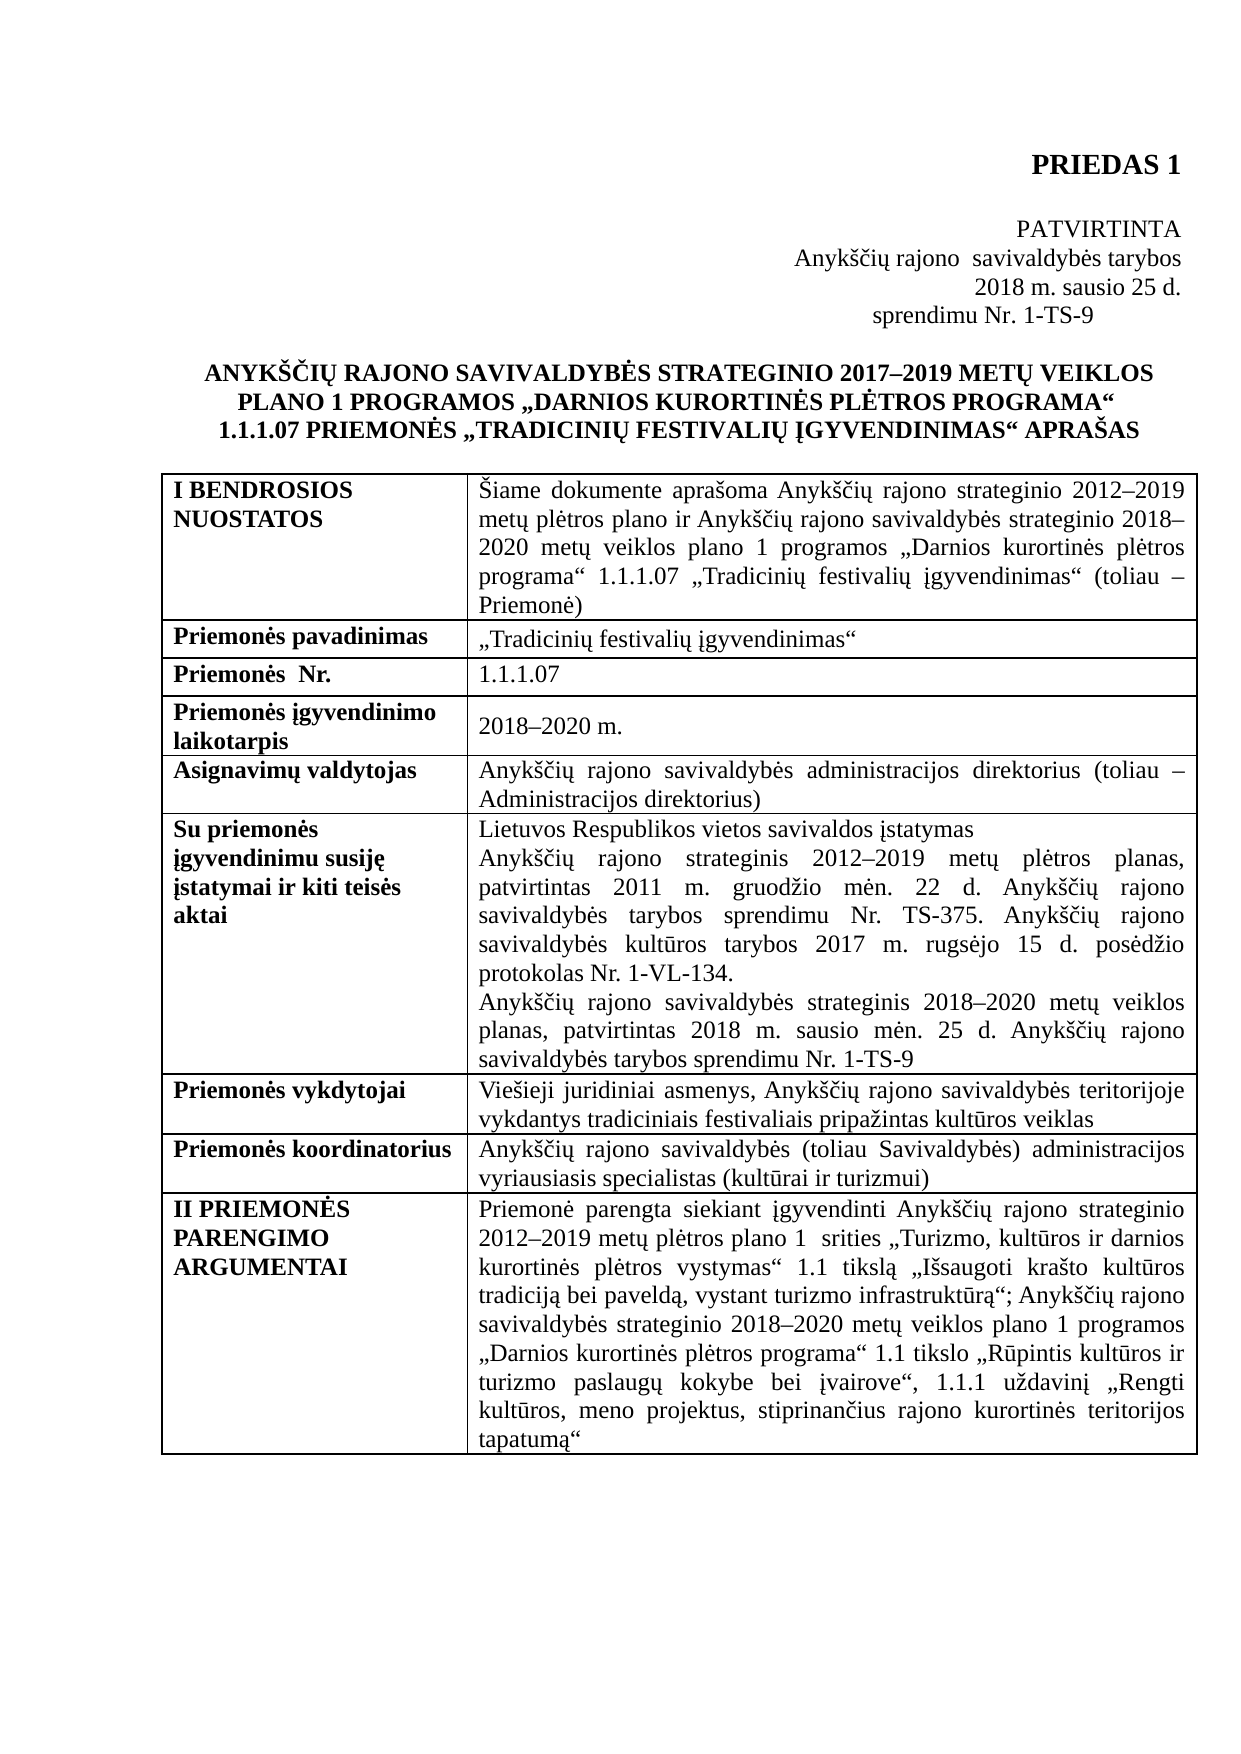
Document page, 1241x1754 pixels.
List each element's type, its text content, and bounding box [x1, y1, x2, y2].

table_cell Lietuvos Respublikos vietos savivaldos įstatymas Anykščių rajono strateginis 2012–2019 metų plėtros planas, patvirtintas 2011 m. gruodžio mėn. 22 d. Anykščių rajono savivaldybės tarybos sprendimu Nr. TS-375. Anykščių rajono savivaldybės kultūros tarybos 2017 m. rugsėjo 15 d. posėdžio protokolas Nr. 1-VL-134. Anykščių rajono savivaldybės strateginis 2018–2020 metų veiklos planas, patvirtintas 2018 m. sausio mėn. 25 d. Anykščių rajono savivaldybės tarybos sprendimu Nr. 1-TS-9 [468, 814, 1196, 1073]
table_cell Priemonės įgyvendinimo laikotarpis [163, 697, 467, 754]
text PATVIRTINTA [327, 214, 1181, 243]
table_cell II PRIEMONĖS PARENGIMO ARGUMENTAI [163, 1194, 467, 1453]
text PRIEDAS 1 [177, 147, 1181, 180]
table_cell Priemonė parengta siekiant įgyvendinti Anykščių rajono strateginio 2012–2019 metų plėtros plano 1 srities „Turizmo, kultūros ir darnios kurortinės plėtros vystymas“ 1.1 tikslą „Išsaugoti krašto kultūros tradiciją bei paveldą, vystant turizmo infrastruktūrą“; Anykščių rajono savivaldybės strateginio 2018–2020 metų veiklos plano 1 programos „Darnios kurortinės plėtros programa“ 1.1 tikslo „Rūpintis kultūros ir turizmo paslaugų kokybe bei įvairove“, 1.1.1 uždavinį „Rengti kultūros, meno projektus, stiprinančius rajono kurortinės teritorijos tapatumą“ [468, 1194, 1196, 1453]
table_cell Su priemonės įgyvendinimu susiję įstatymai ir kiti teisės aktai [163, 814, 467, 1073]
table_cell Priemonės pavadinimas [163, 621, 467, 657]
table_cell 2018–2020 m. [468, 697, 1196, 754]
table_cell „Tradicinių festivalių įgyvendinimas“ [468, 621, 1196, 657]
text ANYKŠČIŲ RAJONO SAVIVALDYBĖS STRATEGINIO 2017–2019 METŲ VEIKLOS [177, 358, 1181, 387]
table_cell 1.1.1.07 [468, 659, 1196, 695]
text sprendimu Nr. 1-TS-9 [177, 300, 1181, 329]
text Anykščių rajono savivaldybės tarybos [327, 243, 1181, 272]
table_cell Anykščių rajono savivaldybės administracijos direktorius (toliau – Administracijos direktorius) [468, 756, 1196, 813]
text 2018 m. sausio 25 d. [177, 272, 1181, 300]
table_cell Priemonės koordinatorius [163, 1135, 467, 1192]
text PLANO 1 PROGRAMOS „DARNIOS KURORTINĖS PLĖTROS PROGRAMA“ [177, 387, 1181, 415]
table_header I BENDROSIOS NUOSTATOS [163, 475, 467, 619]
table_cell Priemonės vykdytojai [163, 1075, 467, 1132]
table_cell Priemonės Nr. [163, 659, 467, 695]
table_cell Viešieji juridiniai asmenys, Anykščių rajono savivaldybės teritorijoje vykdantys tradiciniais festivaliais pripažintas kultūros veiklas [468, 1075, 1196, 1132]
table_cell Asignavimų valdytojas [163, 756, 467, 813]
table_cell Anykščių rajono savivaldybės (toliau Savivaldybės) administracijos vyriausiasis specialistas (kultūrai ir turizmui) [468, 1135, 1196, 1192]
table_header Šiame dokumente aprašoma Anykščių rajono strateginio 2012–2019 metų plėtros plano ir Anykščių rajono savivaldybės strateginio 2018–2020 metų veiklos plano 1 programos „Darnios kurortinės plėtros programa“ 1.1.1.07 „Tradicinių festivalių įgyvendinimas“ (toliau – Priemonė) [468, 475, 1196, 619]
text 1.1.1.07 PRIEMONĖS „TRADICINIŲ FESTIVALIŲ ĮGYVENDINIMAS“ APRAŠAS [177, 415, 1181, 444]
